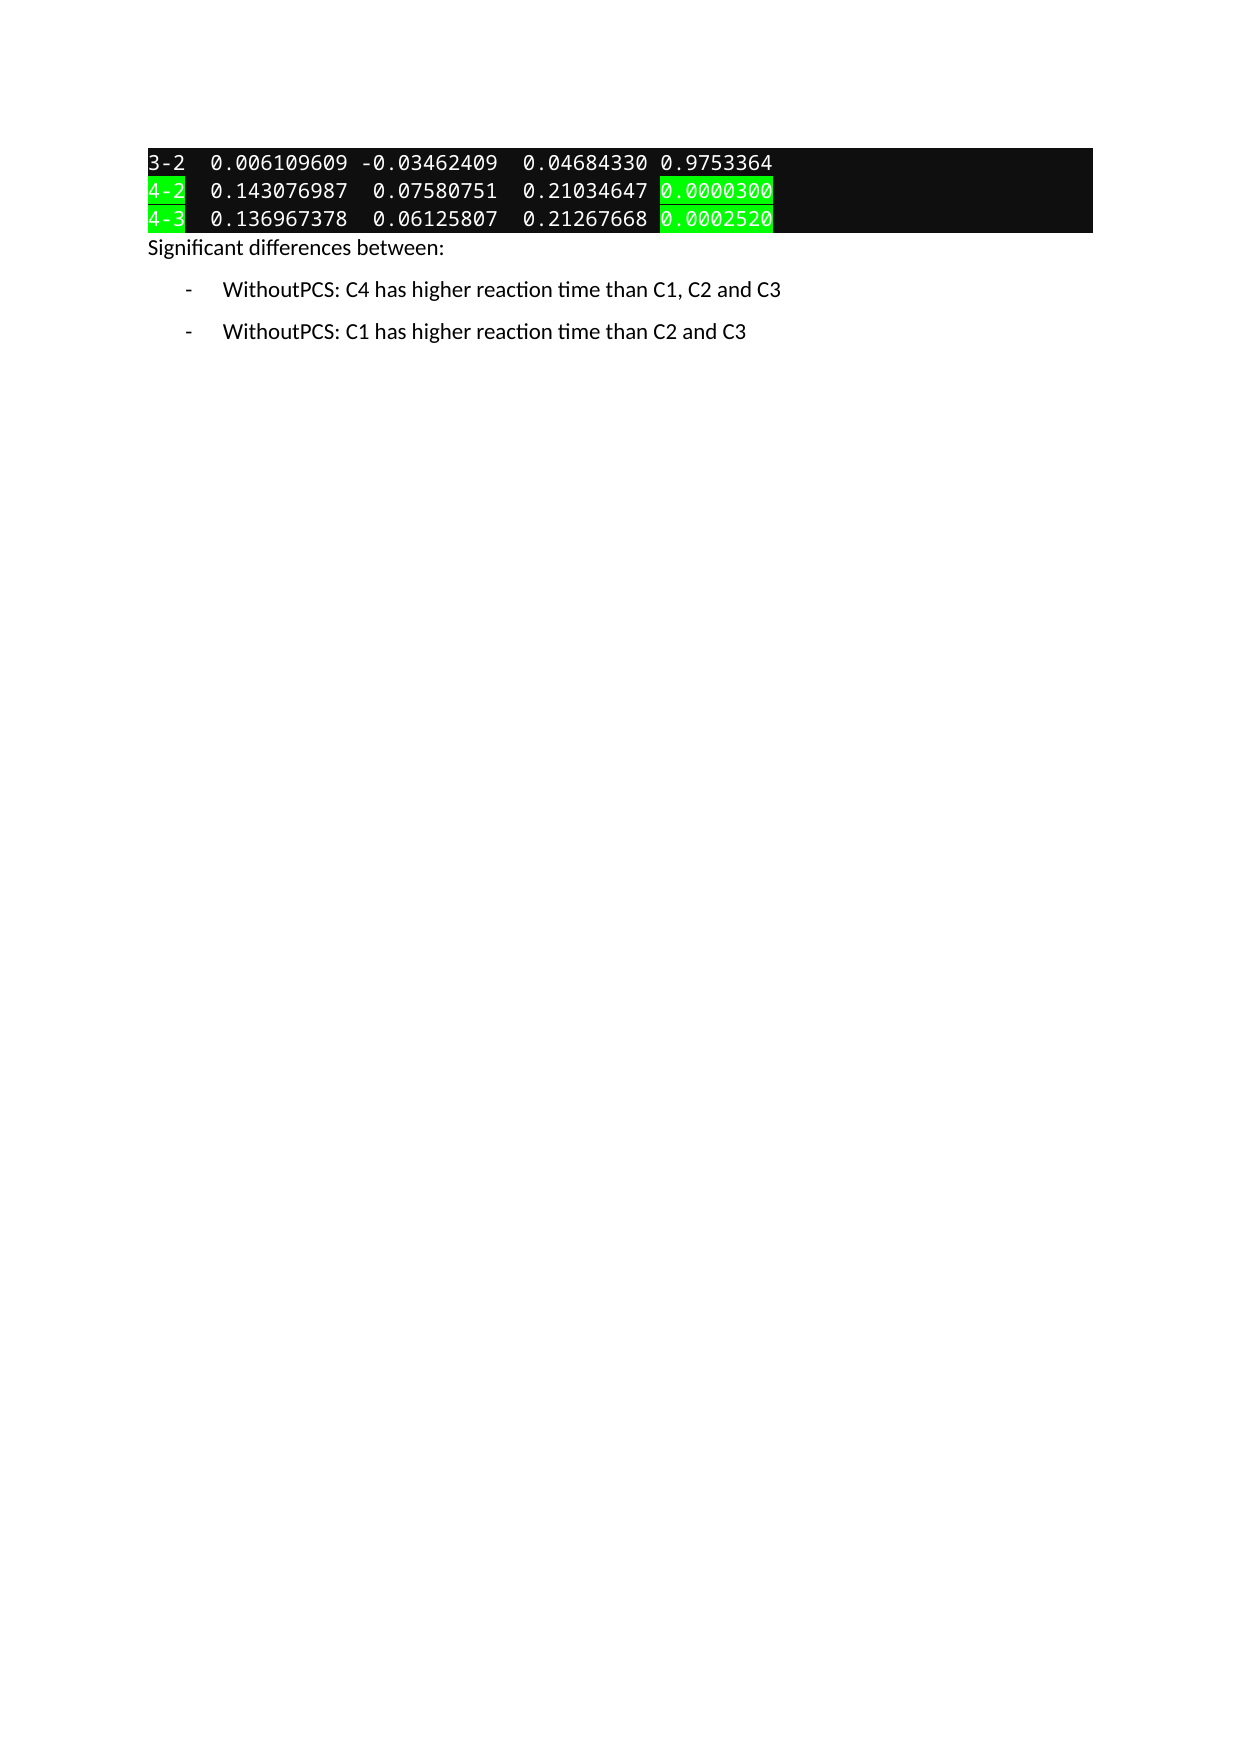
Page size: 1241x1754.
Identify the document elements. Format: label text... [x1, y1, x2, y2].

list WithoutPCS: C4 has higher reaction time than C1, C2 and C3 [185, 275, 1093, 303]
text Significant differences between: [148, 233, 1093, 261]
text 4-3 0.136967378 0.06125807 0.21267668 0.0002520 [148, 204, 1093, 233]
list WithoutPCS: C1 has higher reaction time than C2 and C3 [185, 317, 1093, 345]
text 3-2 0.006109609 -0.03462409 0.04684330 0.9753364 [148, 148, 1093, 176]
text 4-2 0.143076987 0.07580751 0.21034647 0.0000300 [148, 176, 1093, 204]
